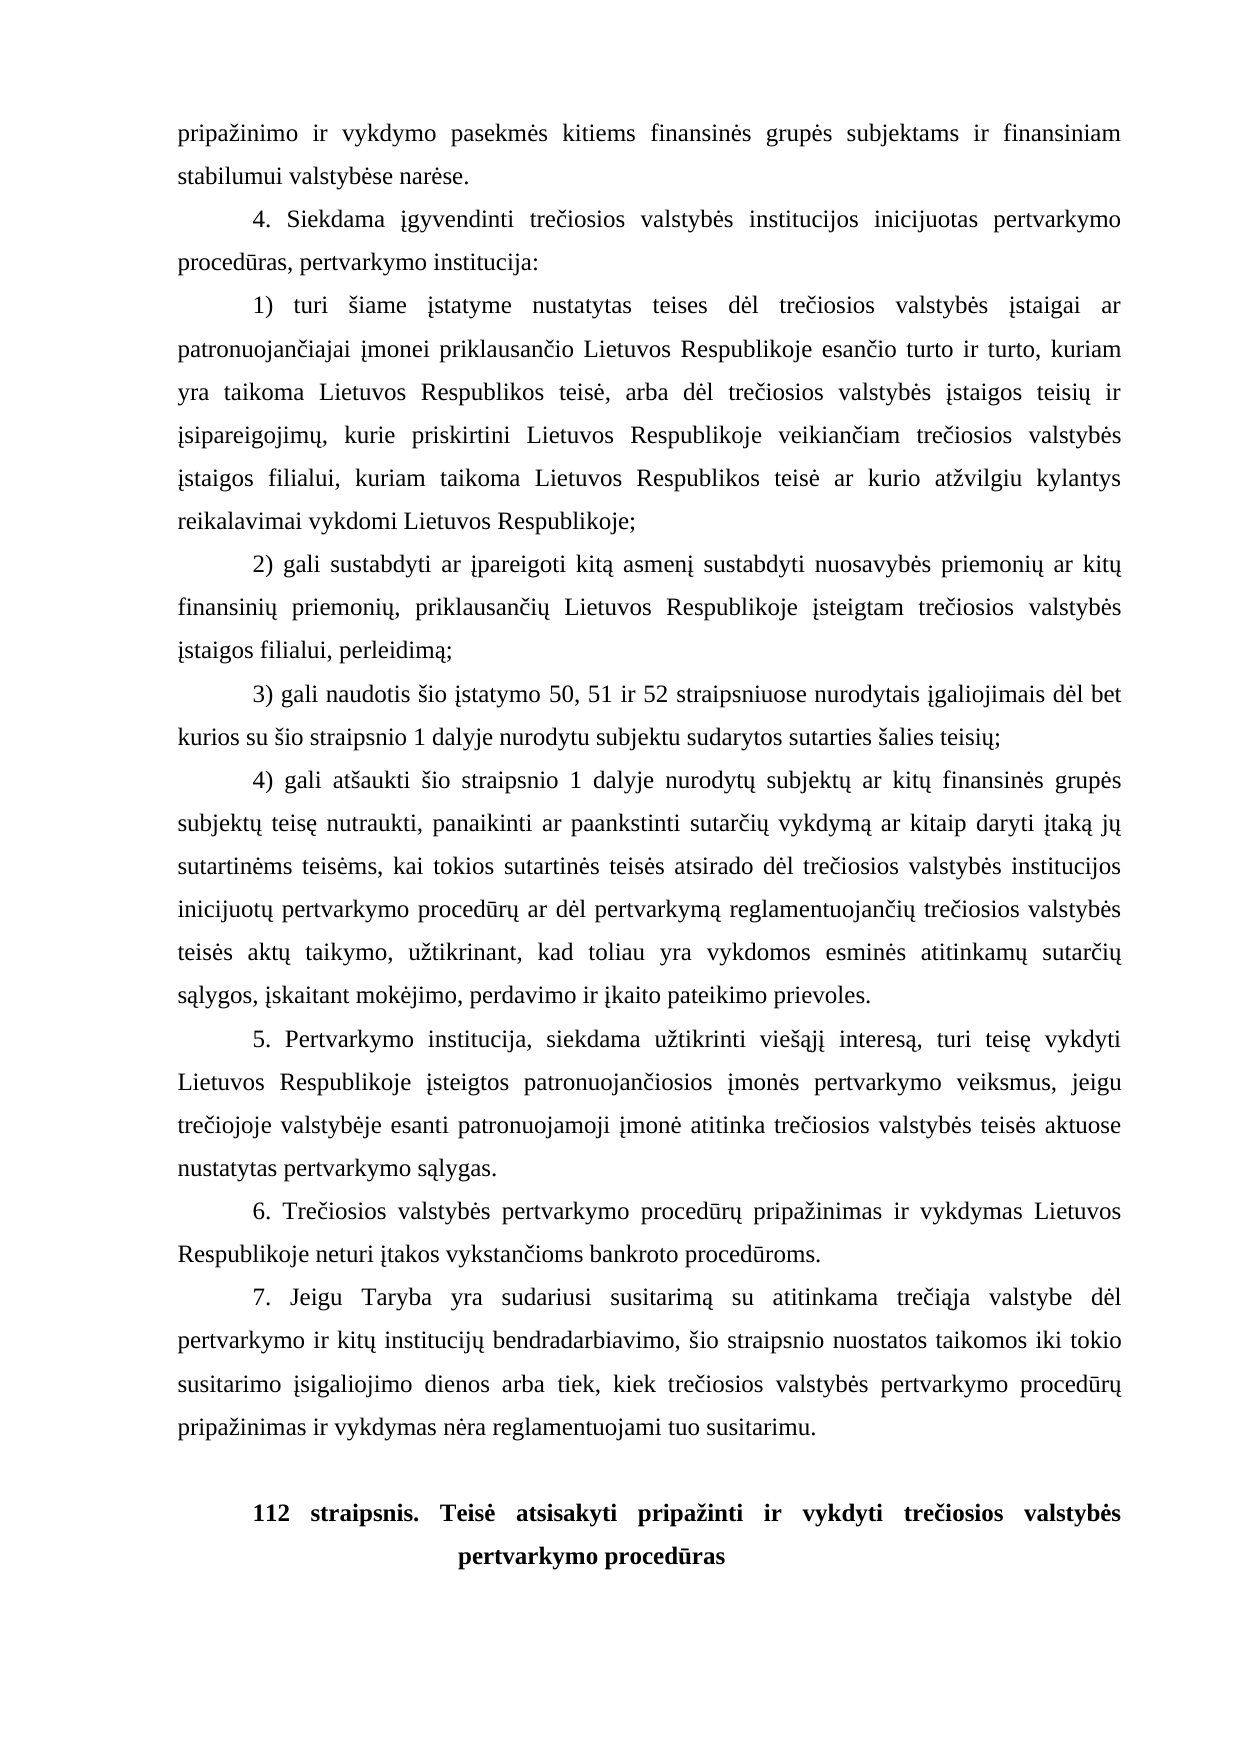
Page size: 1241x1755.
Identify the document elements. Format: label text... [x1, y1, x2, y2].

text 1) turi šiame įstatyme nustatytas teises dėl trečiosios valstybės įstaigai ar patronuojančiajai įmonei priklausančio Lietuvos Respublikoje esančio turto ir turto, kuriam yra taikoma Lietuvos Respublikos teisė, arba dėl trečiosios valstybės įstaigos teisių ir įsipareigojimų, kurie priskirtini Lietuvos Respublikoje veikiančiam trečiosios valstybės įstaigos filialui, kuriam taikoma Lietuvos Respublikos teisė ar kurio atžvilgiu kylantys reikalavimai vykdomi Lietuvos Respublikoje; [177, 291, 1122, 535]
text 4. Siekdama įgyvendinti trečiosios valstybės institucijos inicijuotas pertvarkymo procedūras, pertvarkymo institucija: [177, 204, 1122, 276]
text 4) gali atšaukti šio straipsnio 1 dalyje nurodytų subjektų ar kitų finansinės grupės subjektų teisę nutraukti, panaikinti ar paankstinti sutarčių vykdymą ar kitaip daryti įtaką jų sutartinėms teisėms, kai tokios sutartinės teisės atsirado dėl trečiosios valstybės institucijos inicijuotų pertvarkymo procedūrų ar dėl pertvarkymą reglamentuojančių trečiosios valstybės teisės aktų taikymo, užtikrinant, kad toliau yra vykdomos esminės atitinkamų sutarčių sąlygos, įskaitant mokėjimo, perdavimo ir įkaito pateikimo prievoles. [177, 765, 1122, 1009]
text 7. Jeigu Taryba yra sudariusi susitarimą su atitinkama trečiąja valstybe dėl pertvarkymo ir kitų institucijų bendradarbiavimo, šio straipsnio nuostatos taikomos iki tokio susitarimo įsigaliojimo dienos arba tiek, kiek trečiosios valstybės pertvarkymo procedūrų pripažinimas ir vykdymas nėra reglamentuojami tuo susitarimu. [177, 1282, 1122, 1441]
text 6. Trečiosios valstybės pertvarkymo procedūrų pripažinimas ir vykdymas Lietuvos Respublikoje neturi įtakos vykstančioms bankroto procedūroms. [177, 1196, 1122, 1268]
text 5. Pertvarkymo institucija, siekdama užtikrinti viešąjį interesą, turi teisę vykdyti Lietuvos Respublikoje įsteigtos patronuojančiosios įmonės pertvarkymo veiksmus, jeigu trečiojoje valstybėje esanti patronuojamoji įmonė atitinka trečiosios valstybės teisės aktuose nustatytas pertvarkymo sąlygas. [177, 1024, 1122, 1182]
text pripažinimo ir vykdymo pasekmės kitiems finansinės grupės subjektams ir finansiniam stabilumui valstybėse narėse. [177, 118, 1122, 190]
text 112 straipsnis. Teisė atsisakyti pripažinti ir vykdyti trečiosios valstybės pertvarkymo procedūras [252, 1498, 1122, 1570]
text 3) gali naudotis šio įstatymo 50, 51 ir 52 straipsniuose nurodytais įgaliojimais dėl bet kurios su šio straipsnio 1 dalyje nurodytu subjektu sudarytos sutarties šalies teisių; [177, 679, 1122, 751]
text 2) gali sustabdyti ar įpareigoti kitą asmenį sustabdyti nuosavybės priemonių ar kitų finansinių priemonių, priklausančių Lietuvos Respublikoje įsteigtam trečiosios valstybės įstaigos filialui, perleidimą; [177, 549, 1122, 664]
